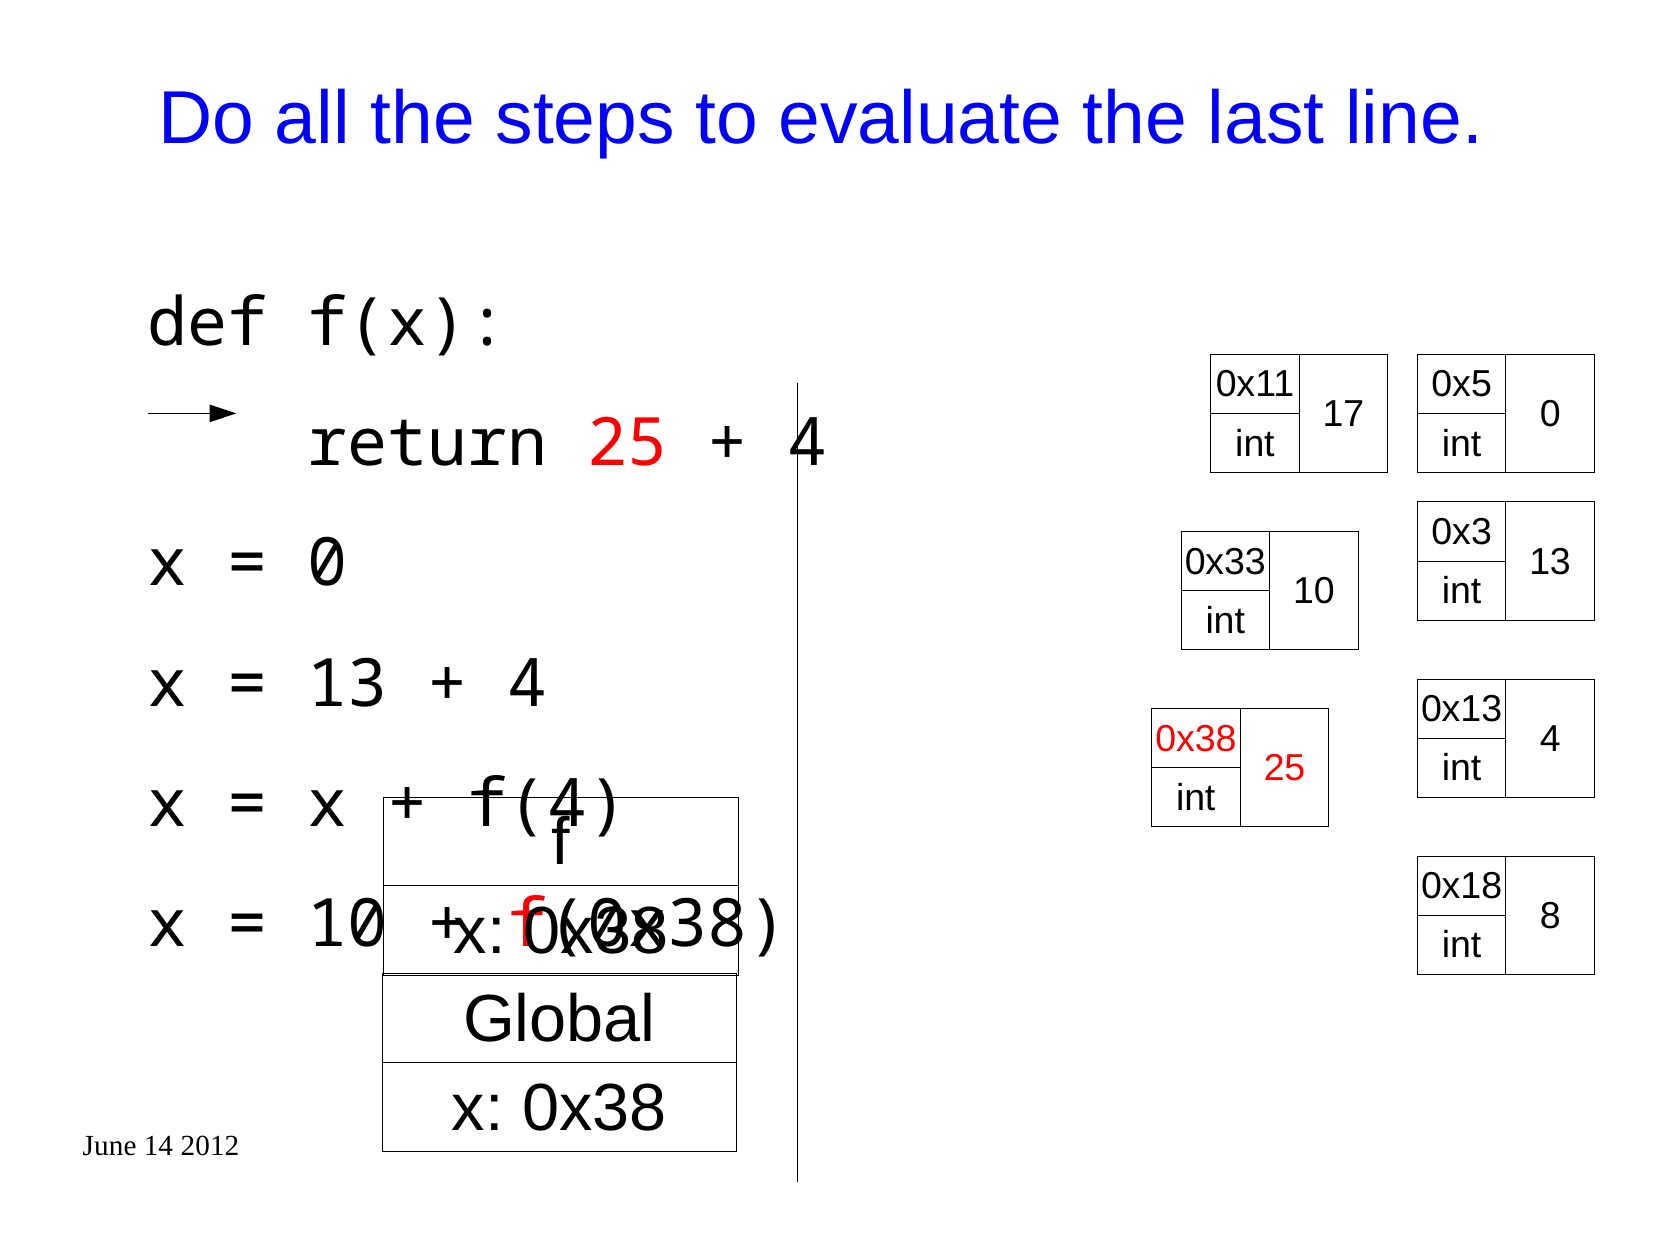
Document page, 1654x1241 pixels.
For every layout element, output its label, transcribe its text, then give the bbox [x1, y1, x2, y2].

text_box int [1417, 916, 1505, 975]
text_box 0x18 [1417, 856, 1505, 916]
text_box 0x38 [1151, 708, 1240, 768]
text_box 10 [1269, 531, 1359, 650]
text_box int [1417, 414, 1505, 473]
text_box 8 [1505, 856, 1595, 975]
text_box 0 [1505, 354, 1595, 473]
text_box 25 [1240, 708, 1329, 827]
text_box 17 [1299, 354, 1388, 473]
text_box 0x11 [1210, 354, 1299, 414]
text_box 0x5 [1417, 354, 1505, 414]
title Do all the steps to evaluate the last line. [76, 58, 1565, 178]
text_box int [1151, 768, 1240, 827]
text_box int [1417, 739, 1505, 798]
text_box f [383, 797, 739, 885]
text_box x: 0x38 [383, 885, 739, 976]
text_box 13 [1505, 501, 1595, 621]
text_box x: 0x38 [382, 1062, 737, 1152]
text_box 0x13 [1417, 679, 1505, 739]
list def f(x): return 25 + 4 x = 0 x = 13 + 4 x = x + f(4) x = 10 + f(0x38) [76, 274, 1506, 822]
text_box int [1417, 562, 1505, 621]
text_box 4 [1505, 679, 1595, 798]
text_box 0x3 [1417, 501, 1505, 562]
text_box Global [382, 973, 737, 1062]
text_box int [1181, 591, 1269, 650]
text_box int [1210, 414, 1299, 473]
text_box 0x33 [1181, 531, 1269, 591]
